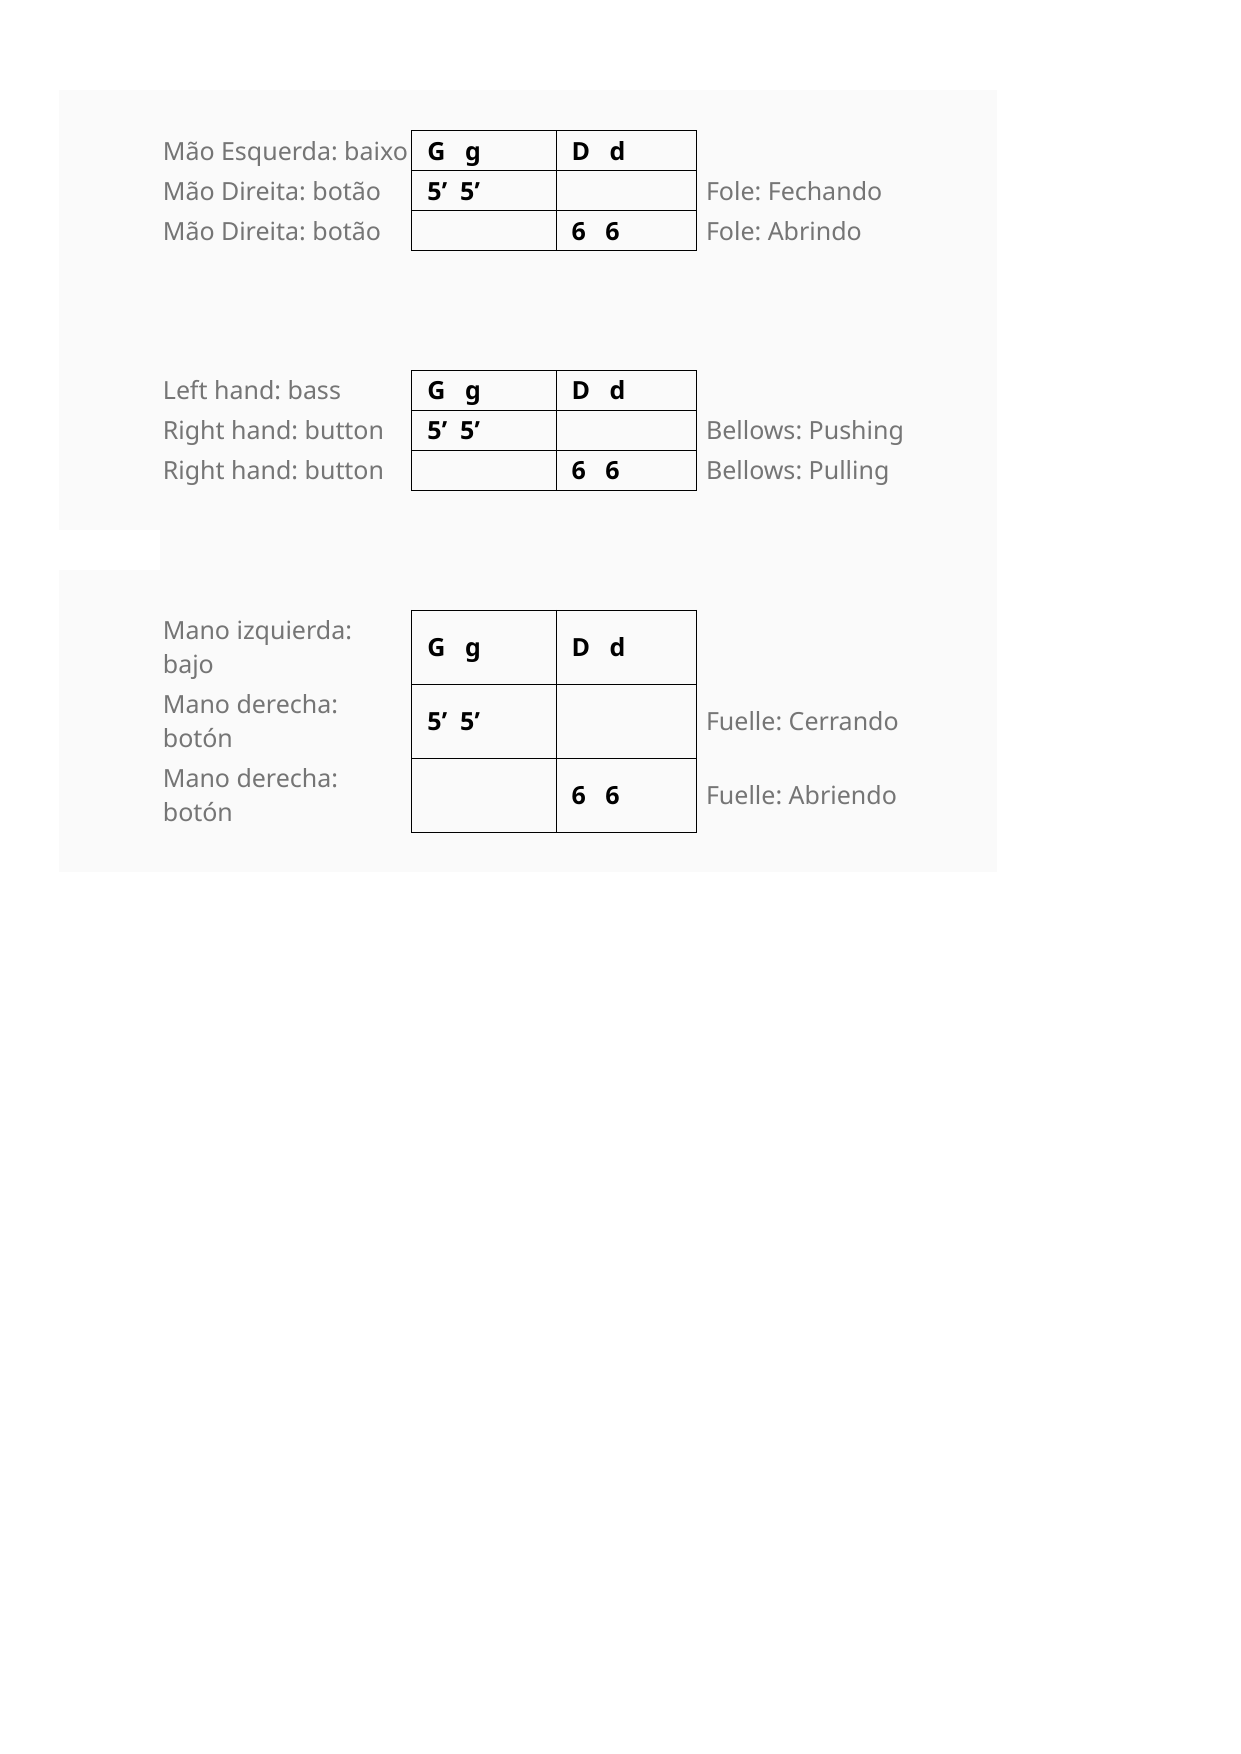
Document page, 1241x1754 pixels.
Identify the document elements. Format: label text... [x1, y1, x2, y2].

table_cell [927, 570, 997, 610]
table_cell [696, 250, 927, 290]
table_cell [411, 491, 556, 530]
table_cell Mão Direita: botão [160, 210, 411, 250]
table_header [160, 90, 411, 130]
table_cell [557, 171, 696, 210]
table_cell [59, 370, 160, 410]
table_header [696, 90, 927, 130]
table_cell G g [412, 131, 556, 170]
table_cell [696, 530, 927, 570]
table_cell Fuelle: Cerrando [697, 684, 927, 758]
table_cell Mano izquierda: bajo [160, 610, 411, 684]
table_cell [59, 450, 160, 490]
table_cell [927, 370, 997, 410]
table_cell [927, 290, 997, 330]
table_cell [697, 130, 927, 170]
table_cell [556, 491, 696, 530]
table_cell G g [412, 611, 556, 684]
table_cell [556, 570, 696, 610]
table_cell Bellows: Pushing [697, 410, 927, 450]
table_cell [927, 758, 997, 832]
table_cell Mano derecha: botón [160, 758, 411, 832]
table_cell [411, 290, 556, 330]
table_cell [556, 251, 696, 290]
table_cell [556, 530, 696, 570]
table_cell [556, 290, 696, 330]
table_cell [411, 251, 556, 290]
table_cell [556, 833, 696, 872]
table_cell 5’ 5’ [412, 685, 556, 758]
table_cell [927, 490, 997, 530]
table_cell [160, 290, 411, 330]
table_cell Mano derecha: botón [160, 684, 411, 758]
table_cell [411, 530, 556, 570]
table_cell [411, 833, 556, 872]
table_cell 6 6 [557, 759, 696, 832]
table_cell [59, 290, 160, 330]
table_cell 5’ 5’ [412, 411, 556, 450]
table_cell [59, 758, 160, 832]
table_cell Mão Direita: botão [160, 170, 411, 210]
table_cell [927, 330, 997, 370]
table_cell [927, 130, 997, 170]
table_cell Bellows: Pulling [697, 450, 927, 490]
table_cell [411, 330, 556, 370]
table_cell [557, 685, 696, 758]
table_cell Right hand: button [160, 450, 411, 490]
table_cell [696, 490, 927, 530]
table_cell [927, 610, 997, 684]
table_cell [59, 490, 160, 530]
table_cell [160, 832, 411, 872]
table_cell [59, 130, 160, 170]
table_cell [59, 530, 160, 570]
table_cell [927, 530, 997, 570]
table_cell [697, 370, 927, 410]
table_cell [557, 411, 696, 450]
table_header [411, 90, 556, 130]
table_cell D d [557, 611, 696, 684]
table_cell [160, 570, 411, 610]
table_cell [160, 530, 411, 570]
table_cell [696, 330, 927, 370]
table_cell D d [557, 131, 696, 170]
table_cell [160, 330, 411, 370]
table_cell [412, 211, 556, 250]
table_cell [927, 250, 997, 290]
table_cell [927, 684, 997, 758]
table_cell [927, 170, 997, 210]
table_cell [59, 570, 160, 610]
table_cell [160, 250, 411, 290]
table_cell [59, 330, 160, 370]
table_cell Fole: Abrindo [697, 210, 927, 250]
table_cell [927, 450, 997, 490]
table_cell G g [412, 371, 556, 410]
table_cell 5’ 5’ [412, 171, 556, 210]
table_cell [696, 570, 927, 610]
table_header [556, 90, 696, 130]
table_cell Left hand: bass [160, 370, 411, 410]
table_cell [59, 410, 160, 450]
table_cell Fuelle: Abriendo [697, 758, 927, 832]
table_cell [411, 570, 556, 610]
table_cell [160, 490, 411, 530]
table_cell [697, 610, 927, 684]
table_cell [556, 330, 696, 370]
table_header [927, 90, 997, 130]
table_cell [696, 832, 927, 872]
table_cell [927, 410, 997, 450]
table_cell [59, 832, 160, 872]
table_cell 6 6 [557, 211, 696, 250]
table_cell [59, 170, 160, 210]
table_cell [927, 210, 997, 250]
table_cell Fole: Fechando [697, 170, 927, 210]
table_cell [59, 210, 160, 250]
table_cell 6 6 [557, 451, 696, 490]
table_cell D d [557, 371, 696, 410]
table_cell [412, 451, 556, 490]
table_cell [412, 759, 556, 832]
table_cell [59, 684, 160, 758]
table_cell Mão Esquerda: baixo [160, 130, 411, 170]
table_cell [59, 610, 160, 684]
table_cell [927, 832, 997, 872]
table_cell [59, 250, 160, 290]
table_header [59, 90, 160, 130]
table_cell [696, 290, 927, 330]
table_cell Right hand: button [160, 410, 411, 450]
